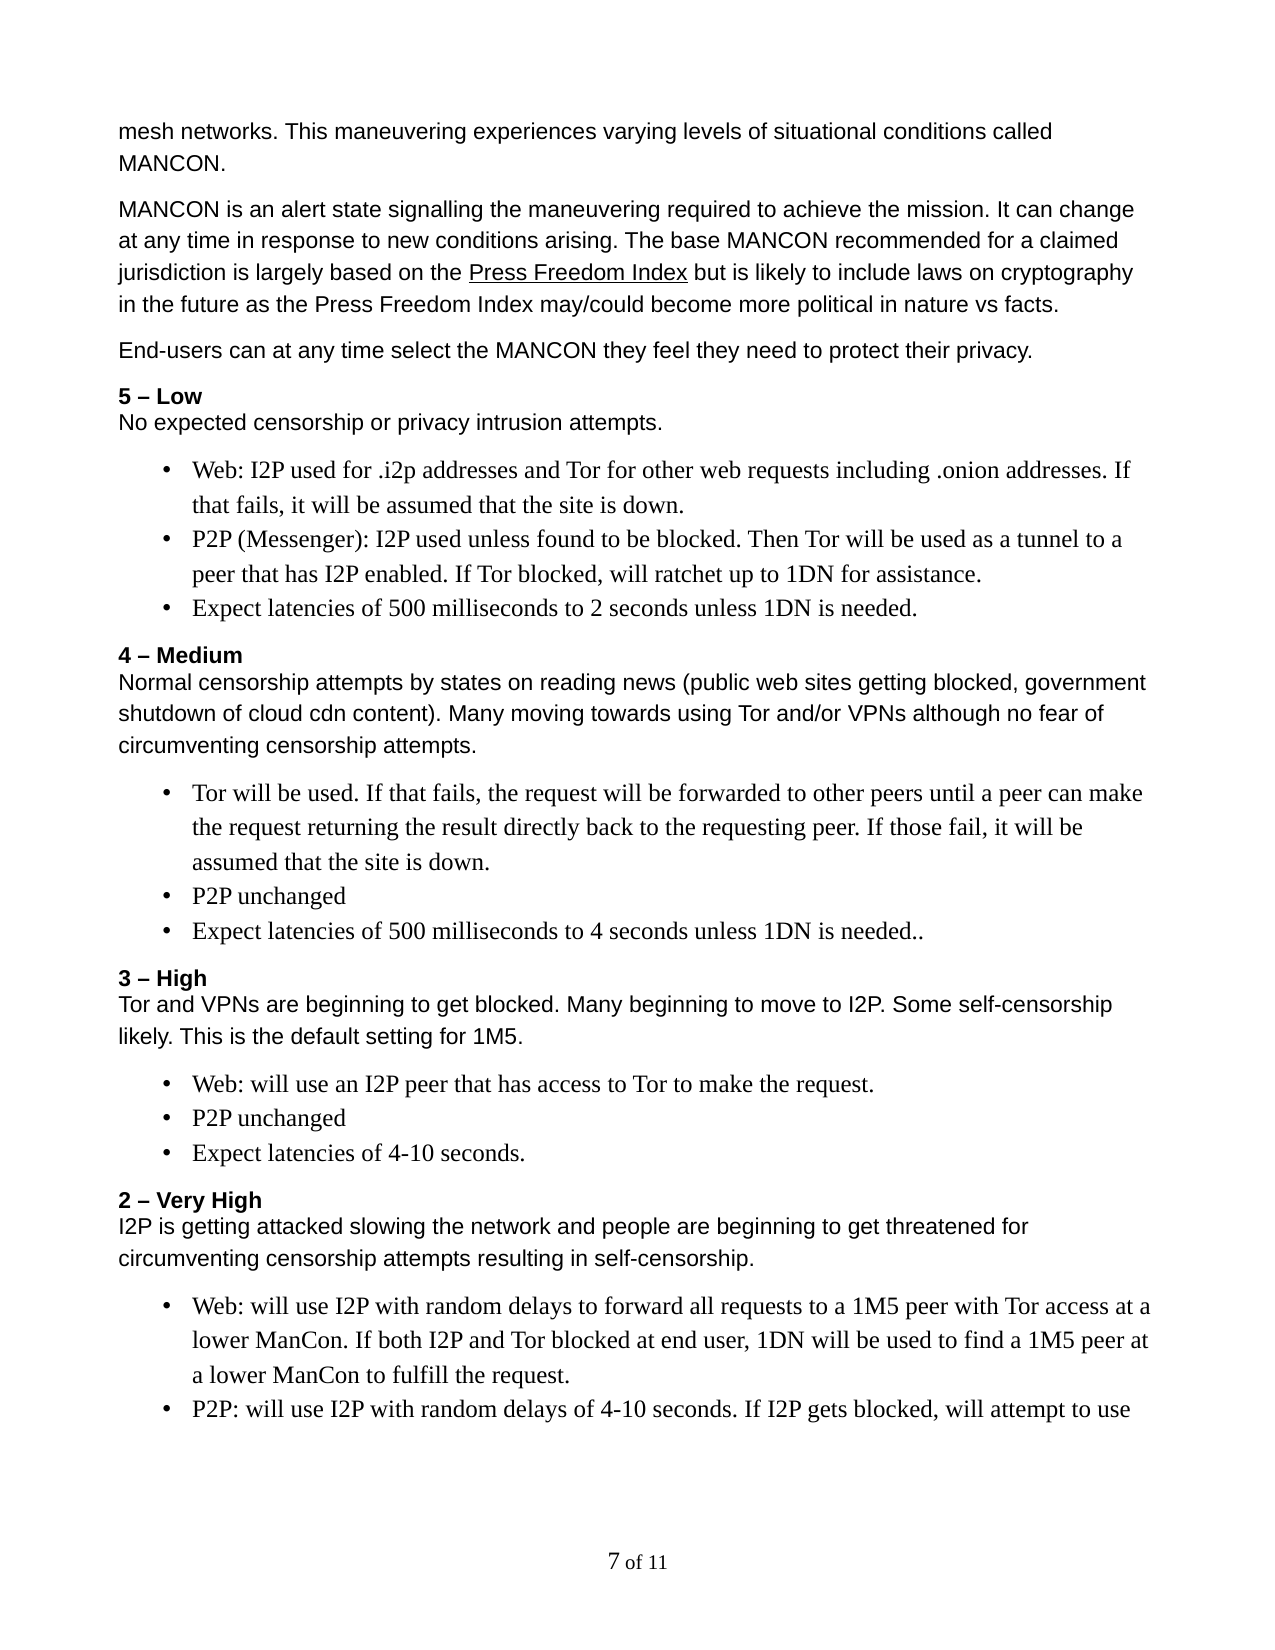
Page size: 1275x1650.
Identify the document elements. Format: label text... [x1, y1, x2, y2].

text mesh networks. This maneuvering experiences varying levels of situational conditions called MANCON. [118, 118, 1157, 176]
text 4 – Medium [118, 642, 1157, 669]
text 2 – Very High [118, 1187, 1157, 1213]
list P2P (Messenger): I2P used unless found to be blocked. Then Tor will be used as a tunnel to a peer that has I2P enabled. If Tor blocked, will ratchet up to 1DN for assistance. [162, 524, 1157, 587]
list P2P unchanged [162, 1103, 1157, 1132]
list P2P unchanged [162, 881, 1157, 910]
list Expect latencies of 4-10 seconds. [162, 1138, 1157, 1167]
list Tor will be used. If that fails, the request will be forwarded to other peers until a peer can make the request returning the result directly back to the requesting peer. If those fail, it will be assumed that the site is down. [162, 778, 1157, 876]
list Web: I2P used for .i2p addresses and Tor for other web requests including .onion addresses. If that fails, it will be assumed that the site is down. [162, 455, 1157, 518]
text 5 – Low [118, 383, 1157, 409]
list Web: will use an I2P peer that has access to Tor to make the request. [162, 1069, 1157, 1098]
text Tor and VPNs are beginning to get blocked. Many beginning to move to I2P. Some self-censorship likely. This is the default setting for 1M5. [118, 991, 1157, 1049]
text MANCON is an alert state signalling the maneuvering required to achieve the mission. It can change at any time in response to new conditions arising. The base MANCON recommended for a claimed jurisdiction is largely based on the Press Freedom Index but is likely to include laws on cryptography in the future as the Press Freedom Index may/could become more political in nature vs facts. [118, 196, 1157, 317]
list P2P: will use I2P with random delays of 4-10 seconds. If I2P gets blocked, will attempt to use [162, 1394, 1157, 1423]
list Expect latencies of 500 milliseconds to 2 seconds unless 1DN is needed. [162, 593, 1157, 622]
text I2P is getting attacked slowing the network and people are beginning to get threatened for circumventing censorship attempts resulting in self-censorship. [118, 1213, 1157, 1271]
text Normal censorship attempts by states on reading news (public web sites getting blocked, government shutdown of cloud cdn content). Many moving towards using Tor and/or VPNs although no fear of circumventing censorship attempts. [118, 669, 1157, 758]
list Expect latencies of 500 milliseconds to 4 seconds unless 1DN is needed.. [162, 916, 1157, 944]
list Web: will use I2P with random delays to forward all requests to a 1M5 peer with Tor access at a lower ManCon. If both I2P and Tor blocked at end user, 1DN will be used to find a 1M5 peer at a lower ManCon to fulfill the request. [162, 1291, 1157, 1389]
text 3 – High [118, 965, 1157, 991]
text No expected censorship or privacy intrusion attempts. [118, 409, 1157, 436]
text End-users can at any time select the MANCON they feel they need to protect their privacy. [118, 337, 1157, 363]
